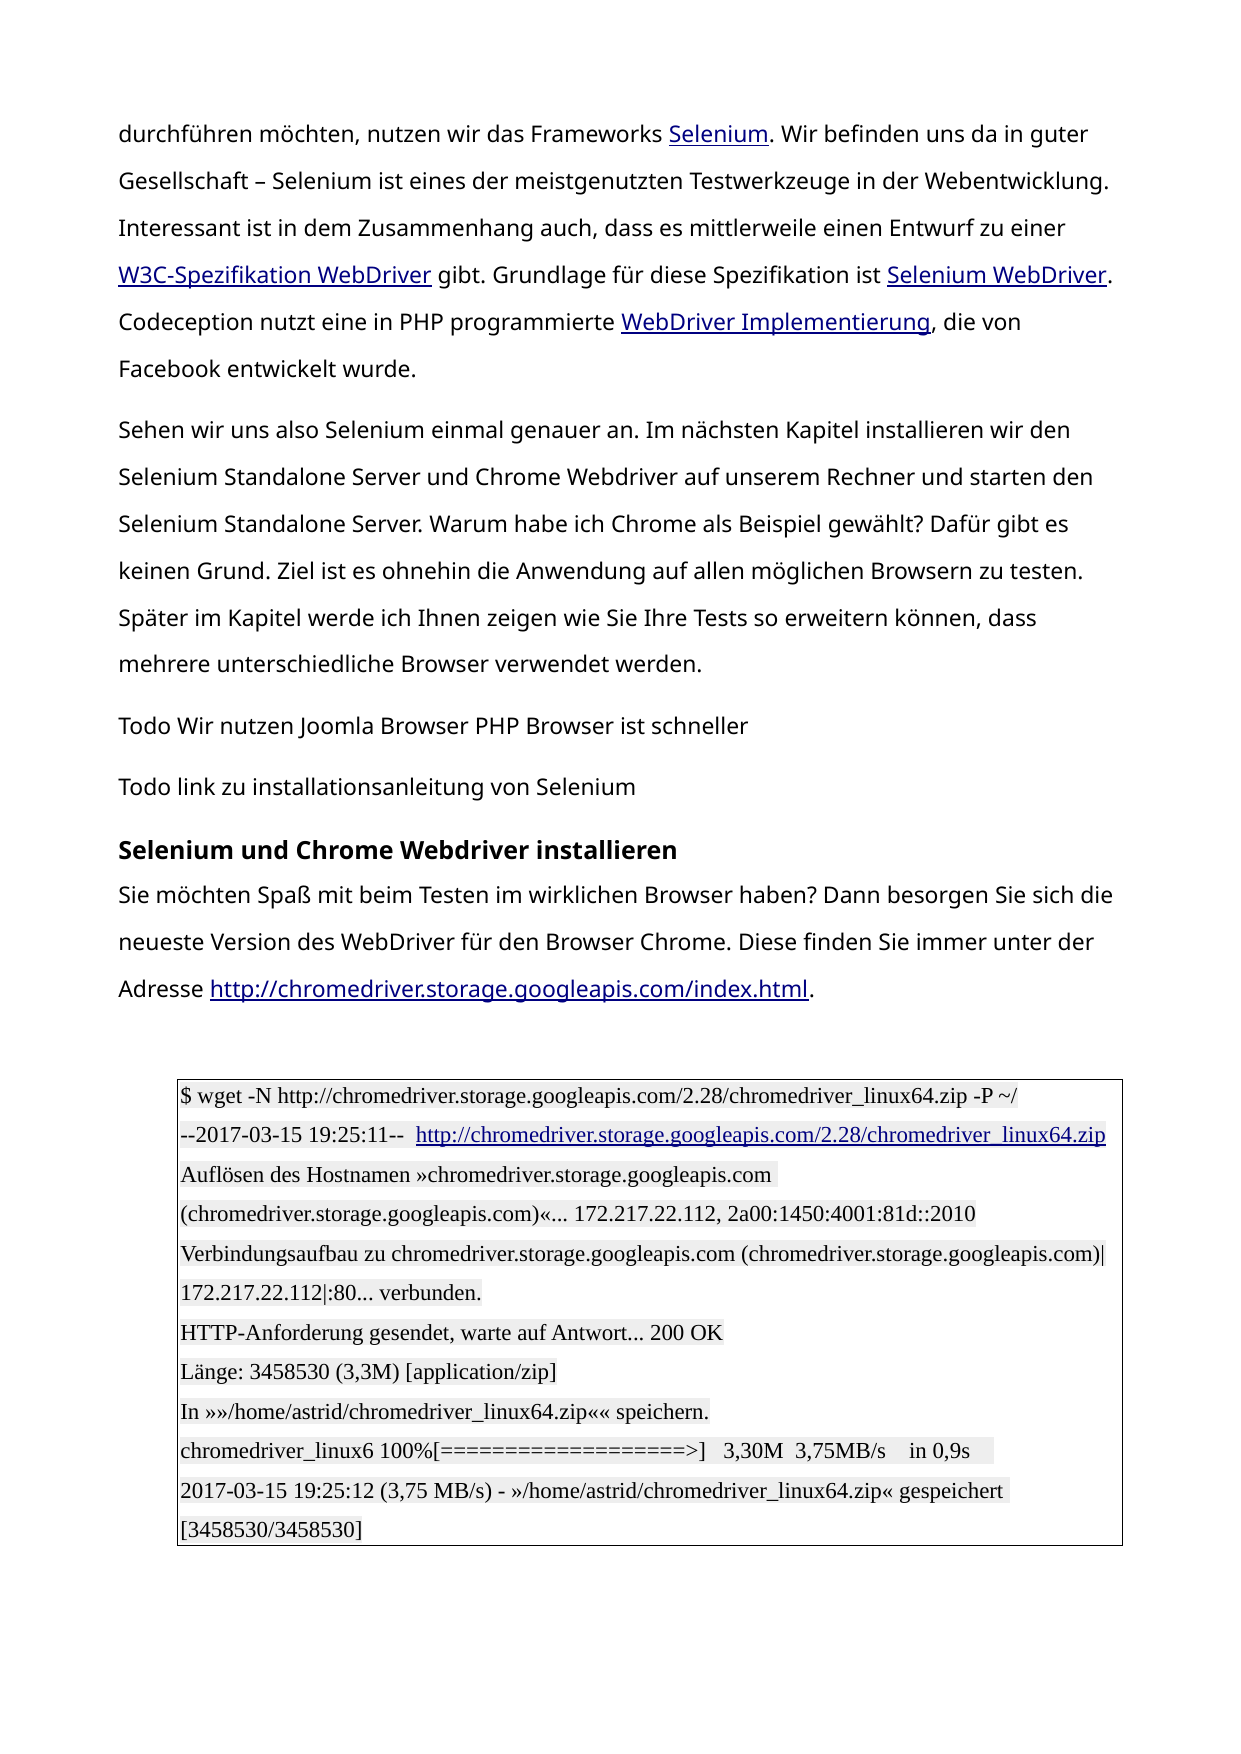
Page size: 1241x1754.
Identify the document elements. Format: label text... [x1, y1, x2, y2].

text Sehen wir uns also Selenium einmal genauer an. Im nächsten Kapitel installieren wir den Selenium Standalone Server und Chrome Webdriver auf unserem Rechner und starten den Selenium Standalone Server. Warum habe ich Chrome als Beispiel gewählt? Dafür gibt es keinen Grund. Ziel ist es ohnehin die Anwendung auf allen möglichen Browsern zu testen. Später im Kapitel werde ich Ihnen zeigen wie Sie Ihre Tests so erweitern können, dass mehrere unterschiedliche Browser verwendet werden. [118, 414, 1122, 679]
text Todo Wir nutzen Joomla Browser PHP Browser ist schneller [118, 710, 1122, 741]
text $ wget -N http://chromedriver.storage.googleapis.com/2.28/chromedriver_linux64.zip -P ~/ --2017-03-15 19:25:11-- http://chromedriver.storage.googleapis.com/2.28/chromedriver_linux64.zip Auflösen des Hostnamen »chromedriver.storage.googleapis.com (chromedriver.storage.googleapis.com)«... 172.217.22.112, 2a00:1450:4001:81d::2010 Verbindungsaufbau zu chromedriver.storage.googleapis.com (chromedriver.storage.googleapis.com)|172.217.22.112|:80... verbunden. HTTP-Anforderung gesendet, warte auf Antwort... 200 OK Länge: 3458530 (3,3M) [application/zip] In »»/home/astrid/chromedriver_linux64.zip«« speichern. chromedriver_linux6 100%[===================>] 3,30M 3,75MB/s in 0,9s 2017-03-15 19:25:12 (3,75 MB/s) - »/home/astrid/chromedriver_linux64.zip« gespeichert [3458530/3458530] [178, 1080, 1122, 1545]
text Todo link zu installationsanleitung von Selenium [118, 771, 1122, 802]
text Sie möchten Spaß mit beim Testen im wirklichen Browser haben? Dann besorgen Sie sich die neueste Version des WebDriver für den Browser Chrome. Diese finden Sie immer unter der Adresse http://chromedriver.storage.googleapis.com/index.html. [118, 879, 1122, 1004]
text durchführen möchten, nutzen wir das Frameworks Selenium. Wir befinden uns da in guter Gesellschaft – Selenium ist eines der meistgenutzten Testwerkzeuge in der Webentwicklung. Interessant ist in dem Zusammenhang auch, dass es mittlerweile einen Entwurf zu einer W3C-Spezifikation WebDriver gibt. Grundlage für diese Spezifikation ist Selenium WebDriver. Codeception nutzt eine in PHP programmierte WebDriver Implementierung, die von Facebook entwickelt wurde. [118, 118, 1122, 384]
subtitle Selenium und Chrome Webdriver installieren [118, 833, 1122, 867]
